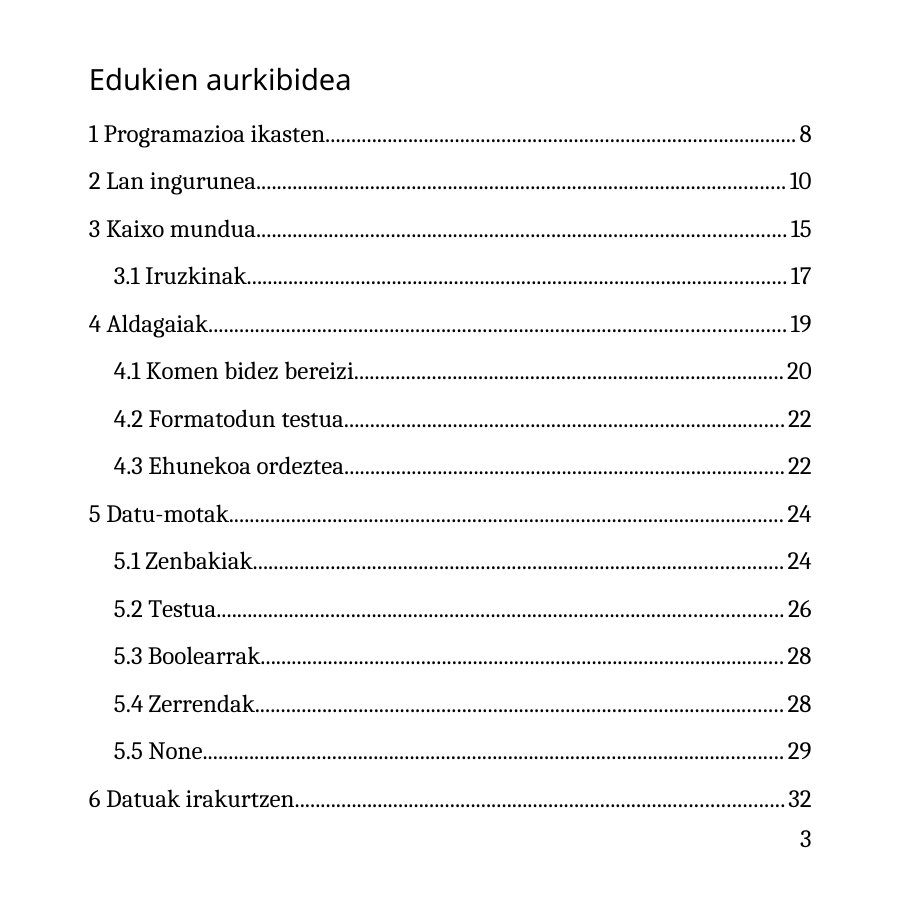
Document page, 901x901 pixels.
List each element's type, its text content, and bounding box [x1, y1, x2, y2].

text 6 Datuak irakurtzen 32 [89, 784, 811, 813]
text 4.1 Komen bidez bereizi 20 [114, 357, 811, 386]
text 2 Lan ingurunea 10 [89, 167, 811, 196]
text 1 Programazioa ikasten 8 [89, 119, 811, 148]
text 5.3 Boolearrak 28 [114, 642, 811, 671]
text 3 Kaixo mundua 15 [89, 214, 811, 243]
text 5.1 Zenbakiak 24 [114, 547, 811, 576]
text 5 Datu-motak 24 [89, 499, 811, 528]
text Edukien aurkibidea [89, 59, 811, 99]
text 5.2 Testua 26 [114, 594, 811, 623]
text 4.2 Formatodun testua 22 [114, 404, 811, 433]
text 3.1 Iruzkinak 17 [114, 262, 811, 291]
text 5.4 Zerrendak 28 [114, 689, 811, 718]
text 5.5 None 29 [114, 737, 811, 766]
text 4.3 Ehunekoa ordeztea 22 [114, 452, 811, 481]
text 4 Aldagaiak 19 [89, 309, 811, 338]
